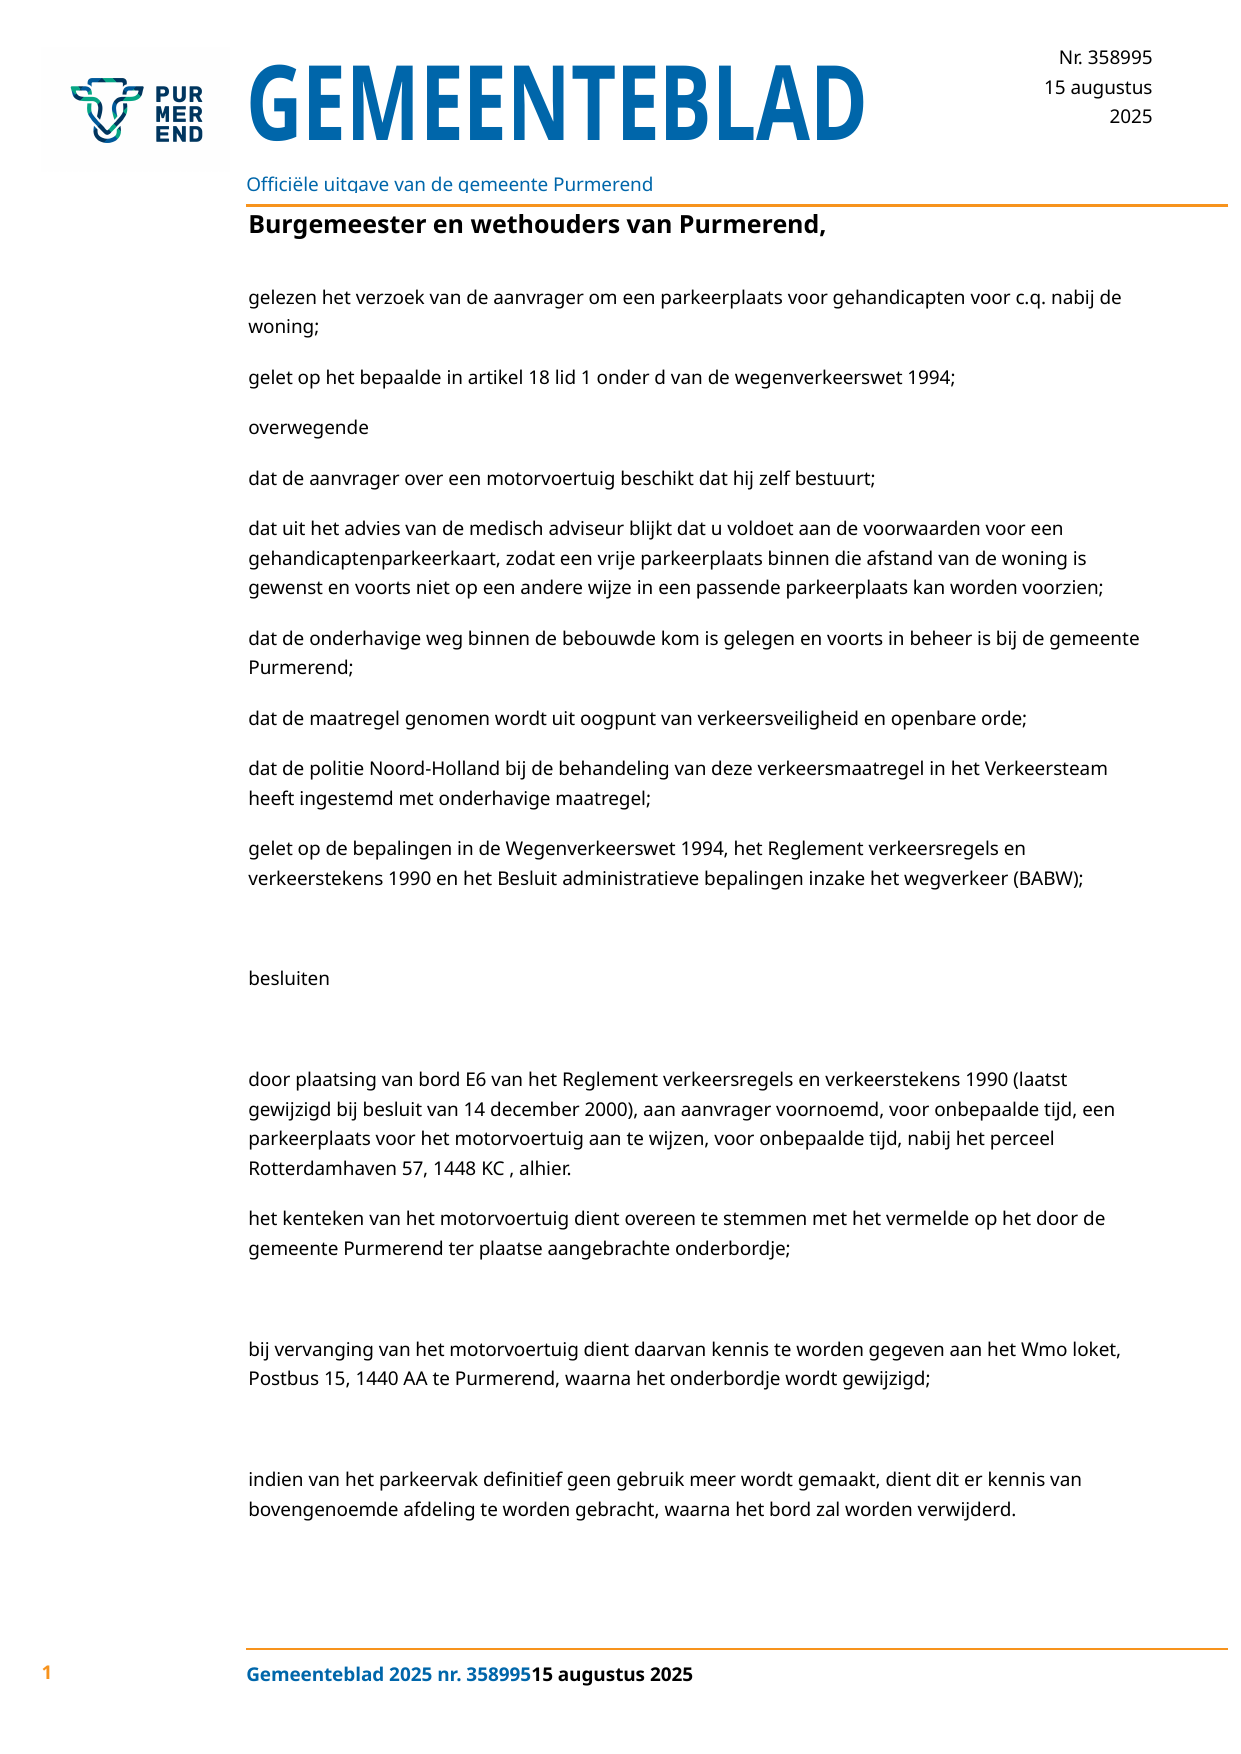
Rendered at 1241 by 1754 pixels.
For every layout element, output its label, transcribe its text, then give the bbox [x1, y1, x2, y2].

text dat de maatregel genomen wordt uit oogpunt van verkeersveiligheid en openbare orde; [248, 705, 1152, 731]
text bij vervanging van het motorvoertuig dient daarvan kennis te worden gegeven aan het Wmo loket, Postbus 15, 1440 AA te Purmerend, waarna het onderbordje wordt gewijzigd; [248, 1336, 1152, 1391]
text overwegende [248, 414, 1152, 440]
text besluiten [248, 966, 1152, 991]
text het kenteken van het motorvoertuig dient overeen te stemmen met het vermelde op het door de gemeente Purmerend ter plaatse aangebrachte onderbordje; [248, 1206, 1152, 1261]
text dat de aanvrager over een motorvoertuig beschikt dat hij zelf bestuurt; [248, 465, 1152, 491]
text gelet op de bepalingen in de Wegenverkeerswet 1994, het Reglement verkeersregels en verkeerstekens 1990 en het Besluit administratieve bepalingen inzake het wegverkeer (BABW); [248, 835, 1152, 891]
text gelezen het verzoek van de aanvrager om een parkeerplaats voor gehandicapten voor c.q. nabij de woning; [248, 284, 1152, 339]
text door plaatsing van bord E6 van het Reglement verkeersregels en verkeerstekens 1990 (laatst gewijzigd bij besluit van 14 december 2000), aan aanvrager voornoemd, voor onbepaalde tijd, een parkeerplaats voor het motorvoertuig aan te wijzen, voor onbepaalde tijd, nabij het perceel Rotterdamhaven 57, 1448 KC , alhier. [248, 1066, 1152, 1181]
text dat de onderhavige weg binnen de bebouwde kom is gelegen en voorts in beheer is bij de gemeente Purmerend; [248, 625, 1152, 680]
text gelet op het bepaalde in artikel 18 lid 1 onder d van de wegenverkeerswet 1994; [248, 364, 1152, 390]
picture [41, 47, 231, 172]
text dat uit het advies van de medisch adviseur blijkt dat u voldoet aan de voorwaarden voor een gehandicaptenparkeerkaart, zodat een vrije parkeerplaats binnen die afstand van de woning is gewenst en voorts niet op een andere wijze in een passende parkeerplaats kan worden voorzien; [248, 515, 1152, 600]
text indien van het parkeervak definitief geen gebruik meer wordt gemaakt, dient dit er kennis van bovengenoemde afdeling te worden gebracht, waarna het bord zal worden verwijderd. [248, 1466, 1152, 1522]
text dat de politie Noord-Holland bij de behandeling van deze verkeersmaatregel in het Verkeersteam heeft ingestemd met onderhavige maatregel; [248, 755, 1152, 811]
text Burgemeester en wethouders van Purmerend, [248, 207, 1152, 241]
